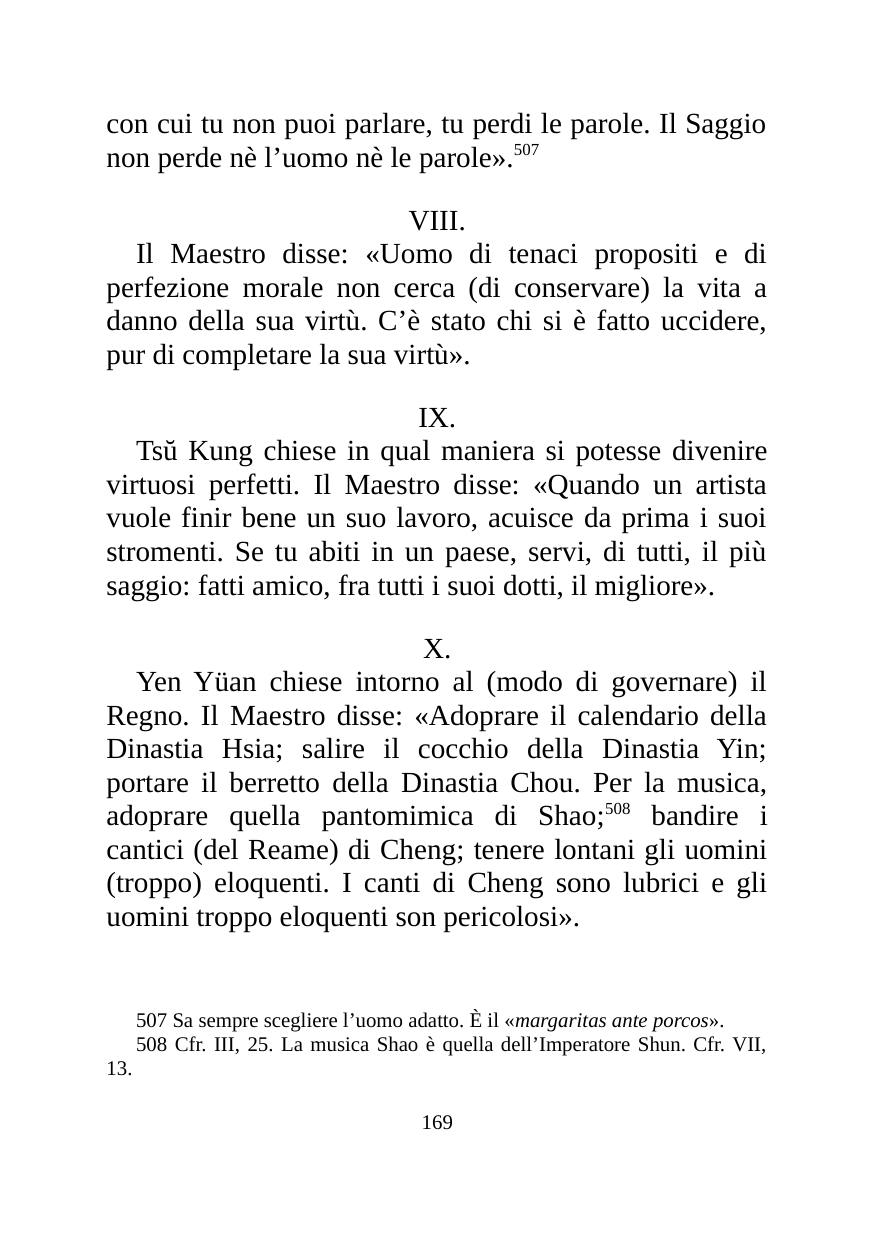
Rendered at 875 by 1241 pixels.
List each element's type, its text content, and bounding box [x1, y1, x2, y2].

text VIII. [106, 203, 768, 236]
text Yen Yüan chiese intorno al (modo di governare) il Regno. Il Maestro disse: «Adoprare il calendario della Dinastia Hsia; salire il cocchio della Dinastia Yin; portare il berretto della Dinastia Chou. Per la musica, adoprare quella pantomimica di Shao; bandire i cantici (del Reame) di Cheng; tenere lontani gli uomini (troppo) eloquenti. I canti di Cheng sono lubrici e gli uomini troppo eloquenti son pericolosi». [106, 664, 768, 933]
text IX. [106, 400, 768, 433]
text Cfr. III, 25. La musica Shao è quella dell’Imperatore Shun. Cfr. VII, 13. [106, 1032, 768, 1080]
text Il Maestro disse: «Uomo di tenaci propositi e di perfezione morale non cerca (di conservare) la vita a danno della sua virtù. C’è stato chi si è fatto uccidere, pur di completare la sua virtù». [106, 236, 768, 371]
text Tsŭ Kung chiese in qual maniera si potesse divenire virtuosi perfetti. Il Maestro disse: «Quando un artista vuole finir bene un suo lavoro, acuisce da prima i suoi stromenti. Se tu abiti in un paese, servi, di tutti, il più saggio: fatti amico, fra tutti i suoi dotti, il migliore». [106, 433, 768, 601]
text con cui tu non puoi parlare, tu perdi le parole. Il Saggio non perde nè l’uomo nè le parole». [106, 106, 768, 173]
text Sa sempre scegliere l’uomo adatto. È il «margaritas ante porcos». [106, 1008, 768, 1032]
text X. [106, 631, 768, 664]
